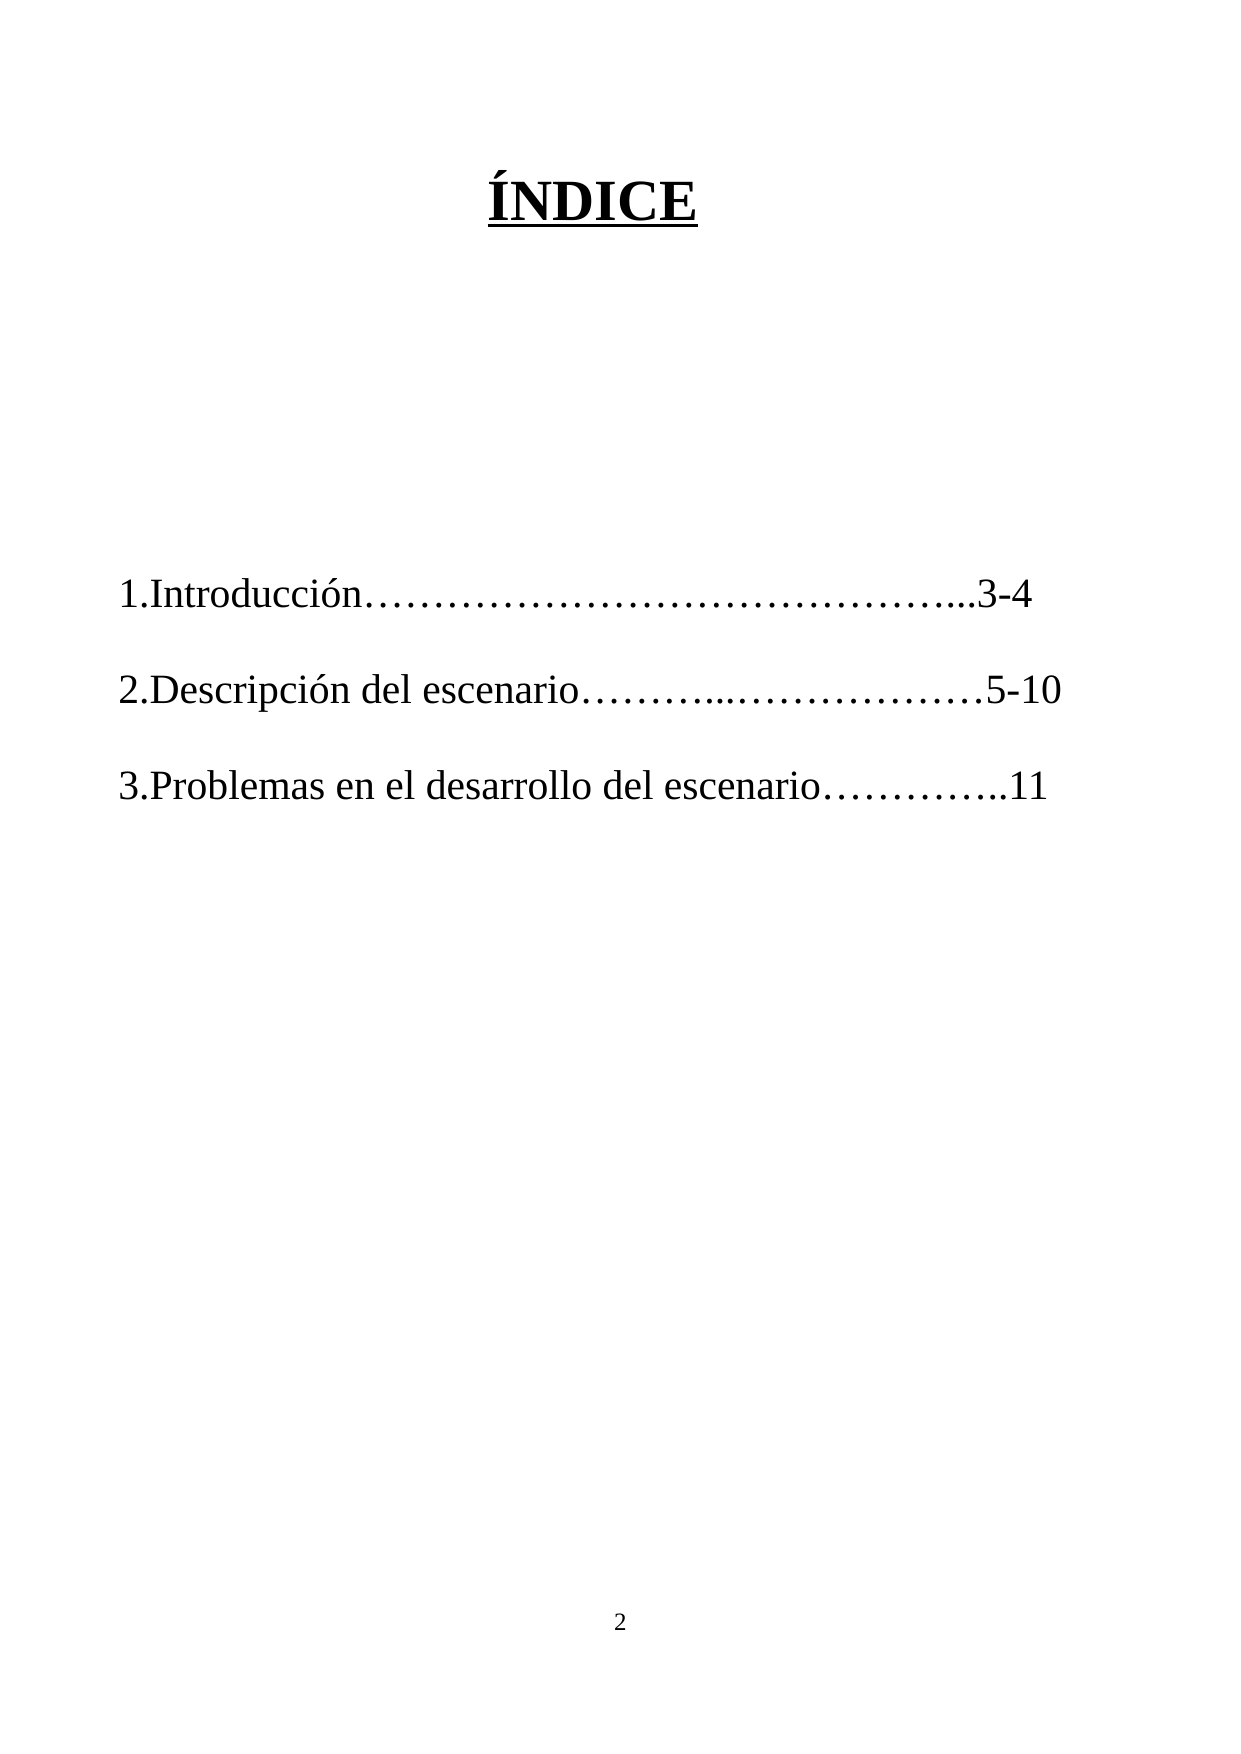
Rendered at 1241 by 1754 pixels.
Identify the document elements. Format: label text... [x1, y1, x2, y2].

text 1.Introducción……………………………………...3-4 [118, 568, 1122, 616]
text 2.Descripción del escenario………...………………5-10 [118, 664, 1122, 712]
text 3.Problemas en el desarrollo del escenario…………..11 [118, 760, 1122, 808]
text ÍNDICE [118, 166, 1122, 233]
